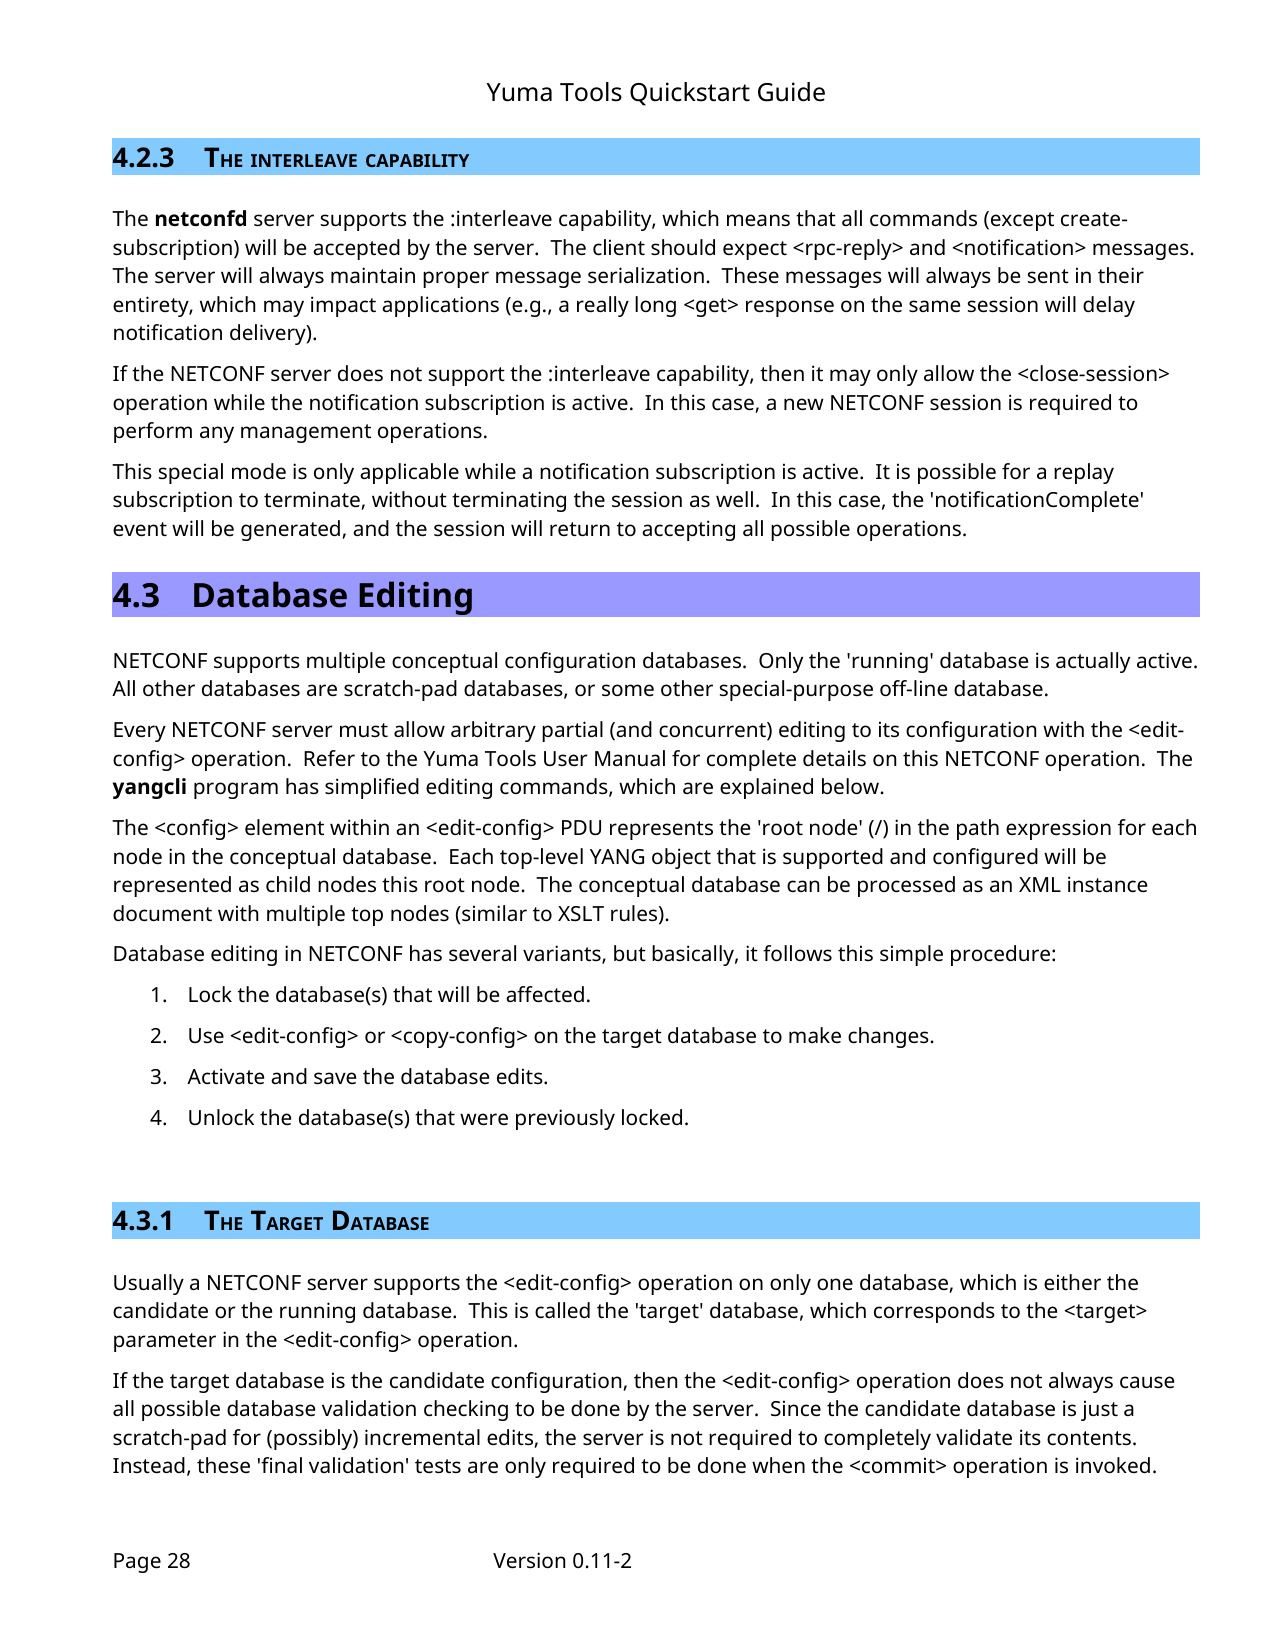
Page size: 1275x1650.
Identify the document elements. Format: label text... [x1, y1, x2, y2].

text If the NETCONF server does not support the :interleave capability, then it may only allow the <close-session> operation while the notification subscription is active. In this case, a new NETCONF session is required to perform any management operations. [112, 359, 1200, 444]
list Lock the database(s) that will be affected. [150, 981, 1200, 1009]
subtitle Database Editing [112, 572, 1200, 617]
text The <config> element within an <edit-config> PDU represents the 'root node' (/) in the path expression for each node in the conceptual database. Each top-level YANG object that is supported and configured will be represented as child nodes this root node. The conceptual database can be processed as an XML instance document with multiple top nodes (similar to XSLT rules). [112, 813, 1200, 927]
list Unlock the database(s) that were previously locked. [150, 1103, 1200, 1132]
text NETCONF supports multiple conceptual configuration databases. Only the 'running' database is actually active. All other databases are scratch-pad databases, or some other special-purpose off-line database. [112, 646, 1200, 703]
text The netconfd server supports the :interleave capability, which means that all commands (except create-subscription) will be accepted by the server. The client should expect <rpc-reply> and <notification> messages. The server will always maintain proper message serialization. These messages will always be sent in their entirety, which may impact applications (e.g., a really long <get> response on the same session will delay notification delivery). [112, 204, 1200, 347]
subtitle The interleave capability [112, 138, 1200, 175]
text Usually a NETCONF server supports the <edit-config> operation on only one database, which is either the candidate or the running database. This is called the 'target' database, which corresponds to the <target> parameter in the <edit-config> operation. [112, 1268, 1200, 1353]
text If the target database is the candidate configuration, then the <edit-config> operation does not always cause all possible database validation checking to be done by the server. Since the candidate database is just a scratch-pad for (possibly) incremental edits, the server is not required to completely validate its contents. Instead, these 'final validation' tests are only required to be done when the <commit> operation is invoked. [112, 1366, 1200, 1479]
subtitle The Target Database [112, 1202, 1200, 1239]
text This special mode is only applicable while a notification subscription is active. It is possible for a replay subscription to terminate, without terminating the session as well. In this case, the 'notificationComplete' event will be generated, and the session will return to accepting all possible operations. [112, 457, 1200, 542]
text Database editing in NETCONF has several variants, but basically, it follows this simple procedure: [112, 939, 1200, 968]
list Activate and save the database edits. [150, 1062, 1200, 1091]
list Use <edit-config> or <copy-config> on the target database to make changes. [150, 1021, 1200, 1050]
text Every NETCONF server must allow arbitrary partial (and concurrent) editing to its configuration with the <edit-config> operation. Refer to the Yuma Tools User Manual for complete details on this NETCONF operation. The yangcli program has simplified editing commands, which are explained below. [112, 716, 1200, 801]
